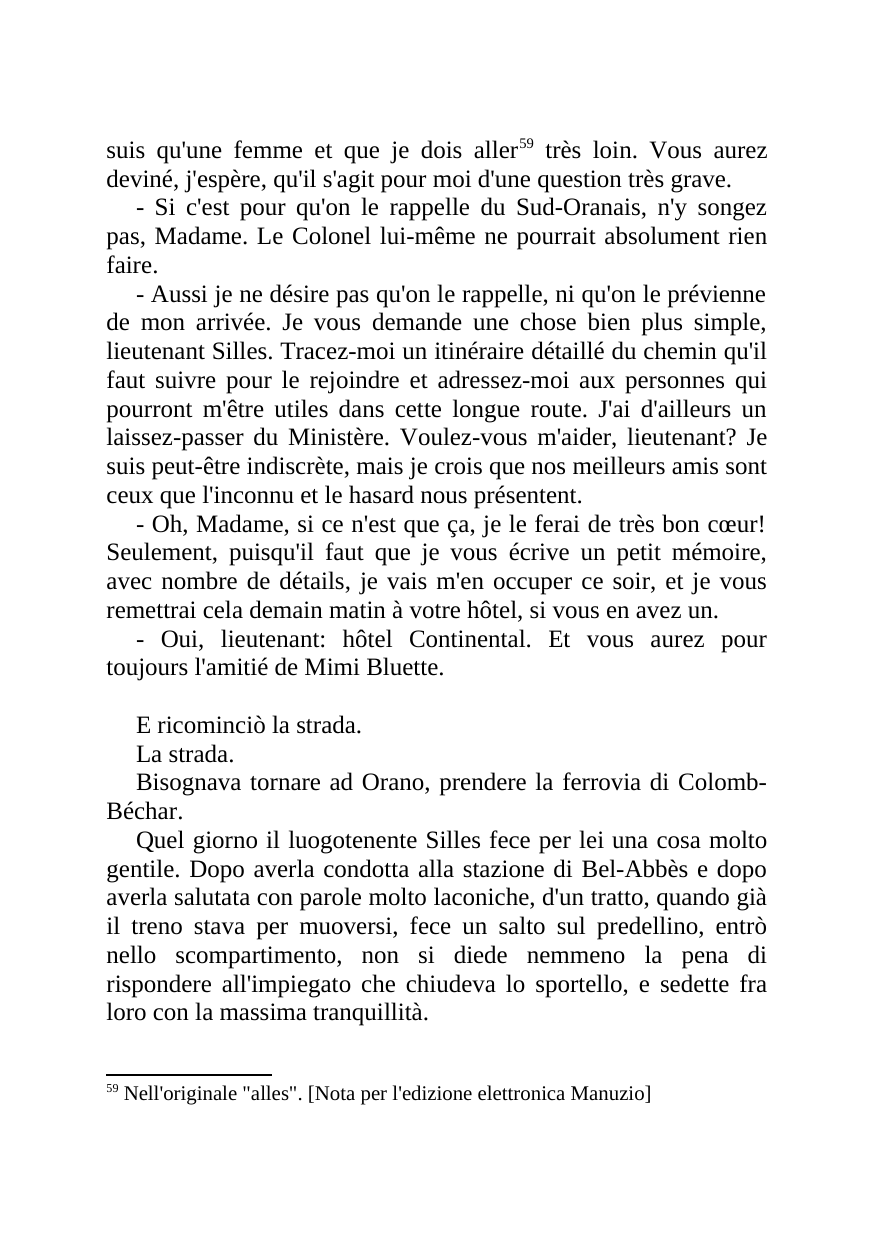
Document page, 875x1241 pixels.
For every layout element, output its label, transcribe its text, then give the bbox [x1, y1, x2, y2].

text - Oh, Madame, si ce n'est que ça, je le ferai de très bon cœur! Seulement, puisqu'il faut que je vous écrive un petit mémoire, avec nombre de détails, je vais m'en occuper ce soir, et je vous remettrai cela demain matin à votre hôtel, si vous en avez un. [106, 509, 768, 624]
text Nell'originale "alles". [Nota per l'edizione elettronica Manuzio] [106, 1081, 768, 1105]
text - Si c'est pour qu'on le rappelle du Sud-Oranais, n'y songez pas, Madame. Le Colonel lui-même ne pourrait absolument rien faire. [106, 192, 768, 279]
text Bisognava tornare ad Orano, prendere la ferrovia di Colomb-Béchar. [106, 767, 768, 825]
text La strada. [106, 739, 768, 767]
text - Aussi je ne désire pas qu'on le rappelle, ni qu'on le prévienne de mon arrivée. Je vous demande une chose bien plus simple, lieutenant Silles. Tracez-moi un itinéraire détaillé du chemin qu'il faut suivre pour le rejoindre et adressez-moi aux personnes qui pourront m'être utiles dans cette longue route. J'ai d'ailleurs un laissez-passer du Ministère. Voulez-vous m'aider, lieutenant? Je suis peut-être indiscrète, mais je crois que nos meilleurs amis sont ceux que l'inconnu et le hasard nous présentent. [106, 279, 768, 509]
text suis qu'une femme et que je dois aller très loin. Vous aurez deviné, j'espère, qu'il s'agit pour moi d'une question très grave. [106, 135, 768, 192]
text Quel giorno il luogotenente Silles fece per lei una cosa molto gentile. Dopo averla condotta alla stazione di Bel-Abbès e dopo averla salutata con parole molto laconiche, d'un tratto, quando già il treno stava per muoversi, fece un salto sul predellino, entrò nello scompartimento, non si diede nemmeno la pena di rispondere all'impiegato che chiudeva lo sportello, e sedette fra loro con la massima tranquillità. [106, 825, 768, 1026]
text E ricominciò la strada. [106, 710, 768, 739]
text - Oui, lieutenant: hôtel Continental. Et vous aurez pour toujours l'amitié de Mimi Bluette. [106, 624, 768, 681]
